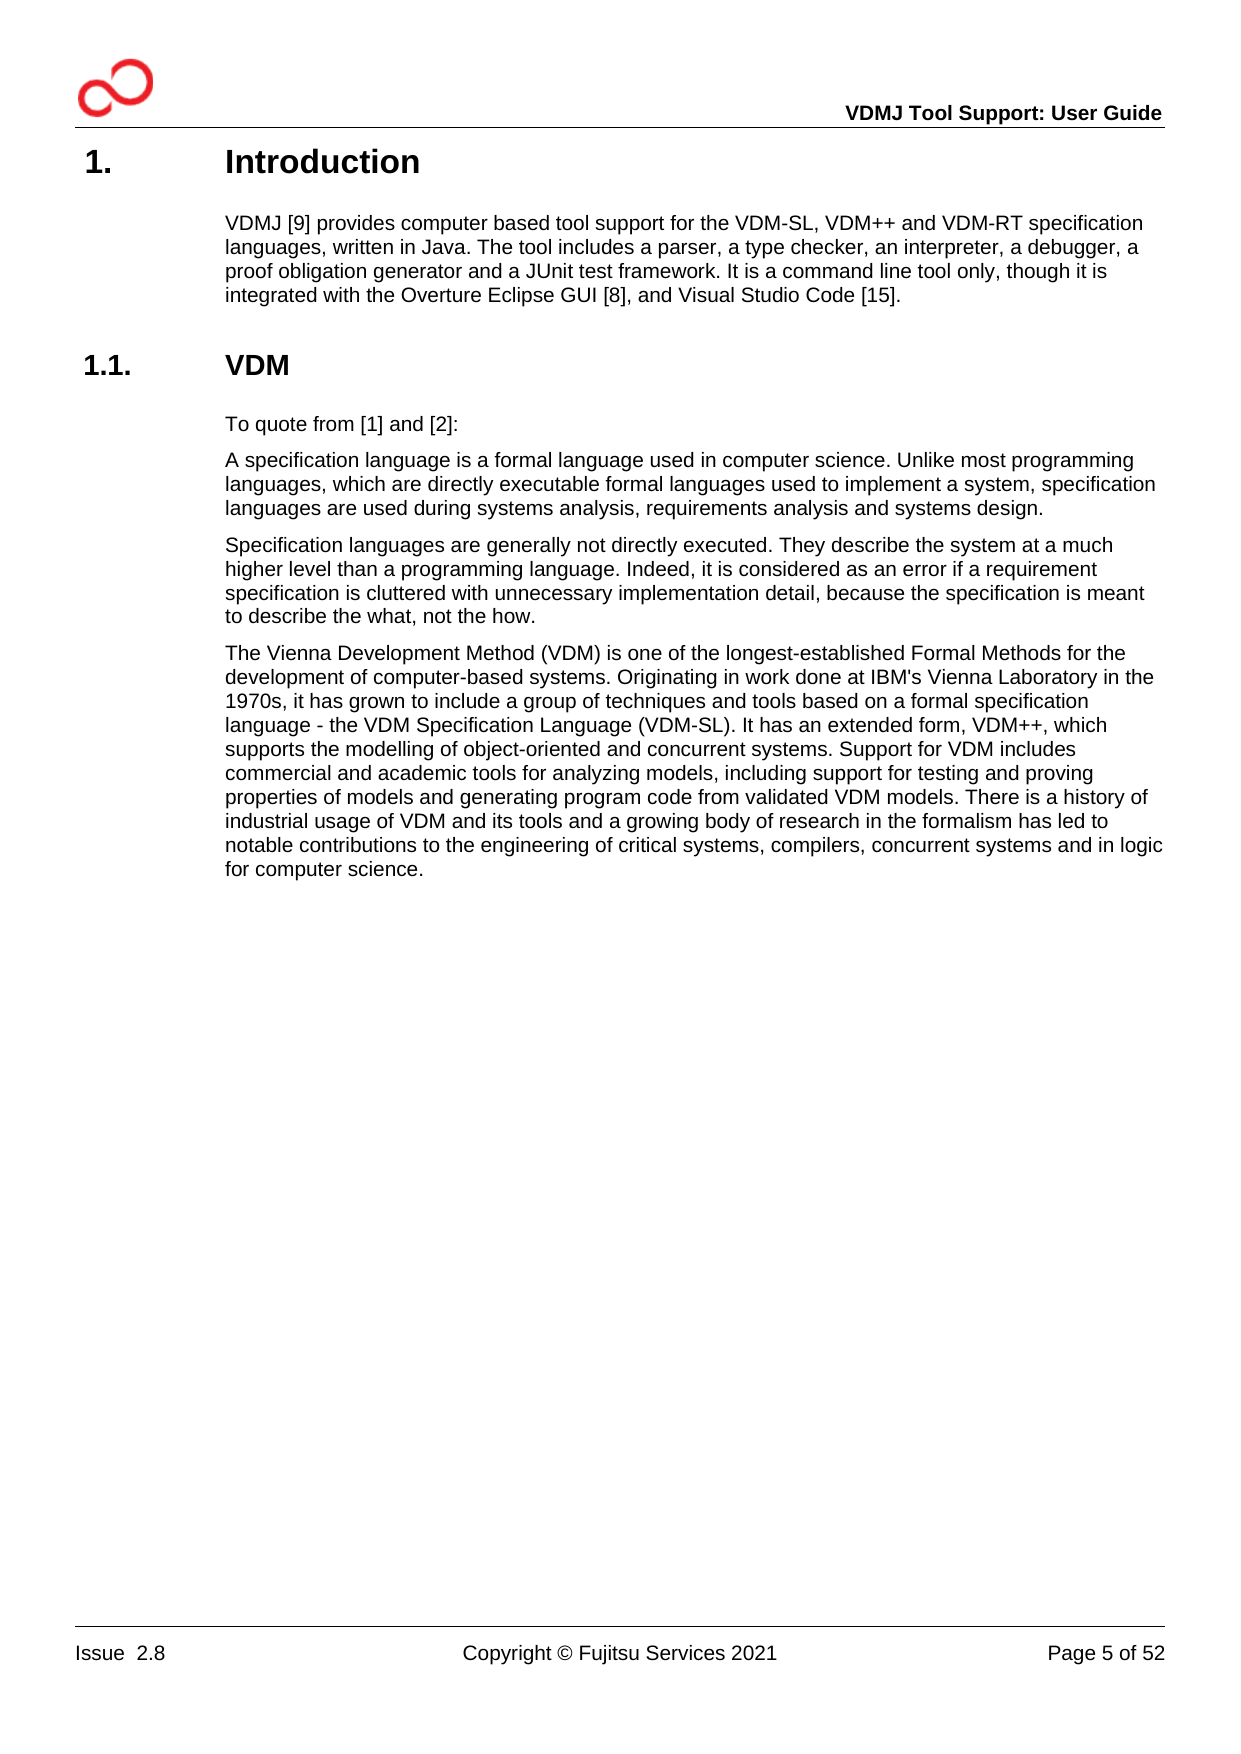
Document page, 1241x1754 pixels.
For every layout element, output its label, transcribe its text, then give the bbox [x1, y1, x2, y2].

text The Vienna Development Method (VDM) is one of the longest-established Formal Methods for the development of computer-based systems. Originating in work done at IBM's Vienna Laboratory in the 1970s, it has grown to include a group of techniques and tools based on a formal specification language - the VDM Specification Language (VDM-SL). It has an extended form, VDM++, which supports the modelling of object-oriented and concurrent systems. Support for VDM includes commercial and academic tools for analyzing models, including support for testing and proving properties of models and generating program code from validated VDM models. There is a history of industrial usage of VDM and its tools and a growing body of research in the formalism has led to notable contributions to the engineering of critical systems, compilers, concurrent systems and in logic for computer science. [225, 641, 1165, 881]
text To quote from [1] and [2]: [225, 412, 1165, 436]
text Specification languages are generally not directly executed. They describe the system at a much higher level than a programming language. Indeed, it is considered as an error if a requirement specification is cluttered with unnecessary implementation detail, because the specification is meant to describe the what, not the how. [225, 533, 1165, 629]
subtitle Introduction [75, 143, 1165, 181]
text VDMJ [9] provides computer based tool support for the VDM-SL, VDM++ and VDM-RT specification languages, written in Java. The tool includes a parser, a type checker, an interpreter, a debugger, a proof obligation generator and a JUnit test framework. It is a command line tool only, though it is integrated with the Overture Eclipse GUI [8], and Visual Studio Code [15]. [225, 211, 1165, 307]
text A specification language is a formal language used in computer science. Unlike most programming languages, which are directly executable formal languages used to implement a system, specification languages are used during systems analysis, requirements analysis and systems design. [225, 448, 1165, 520]
subtitle VDM [75, 349, 1165, 382]
picture [78, 52, 153, 127]
